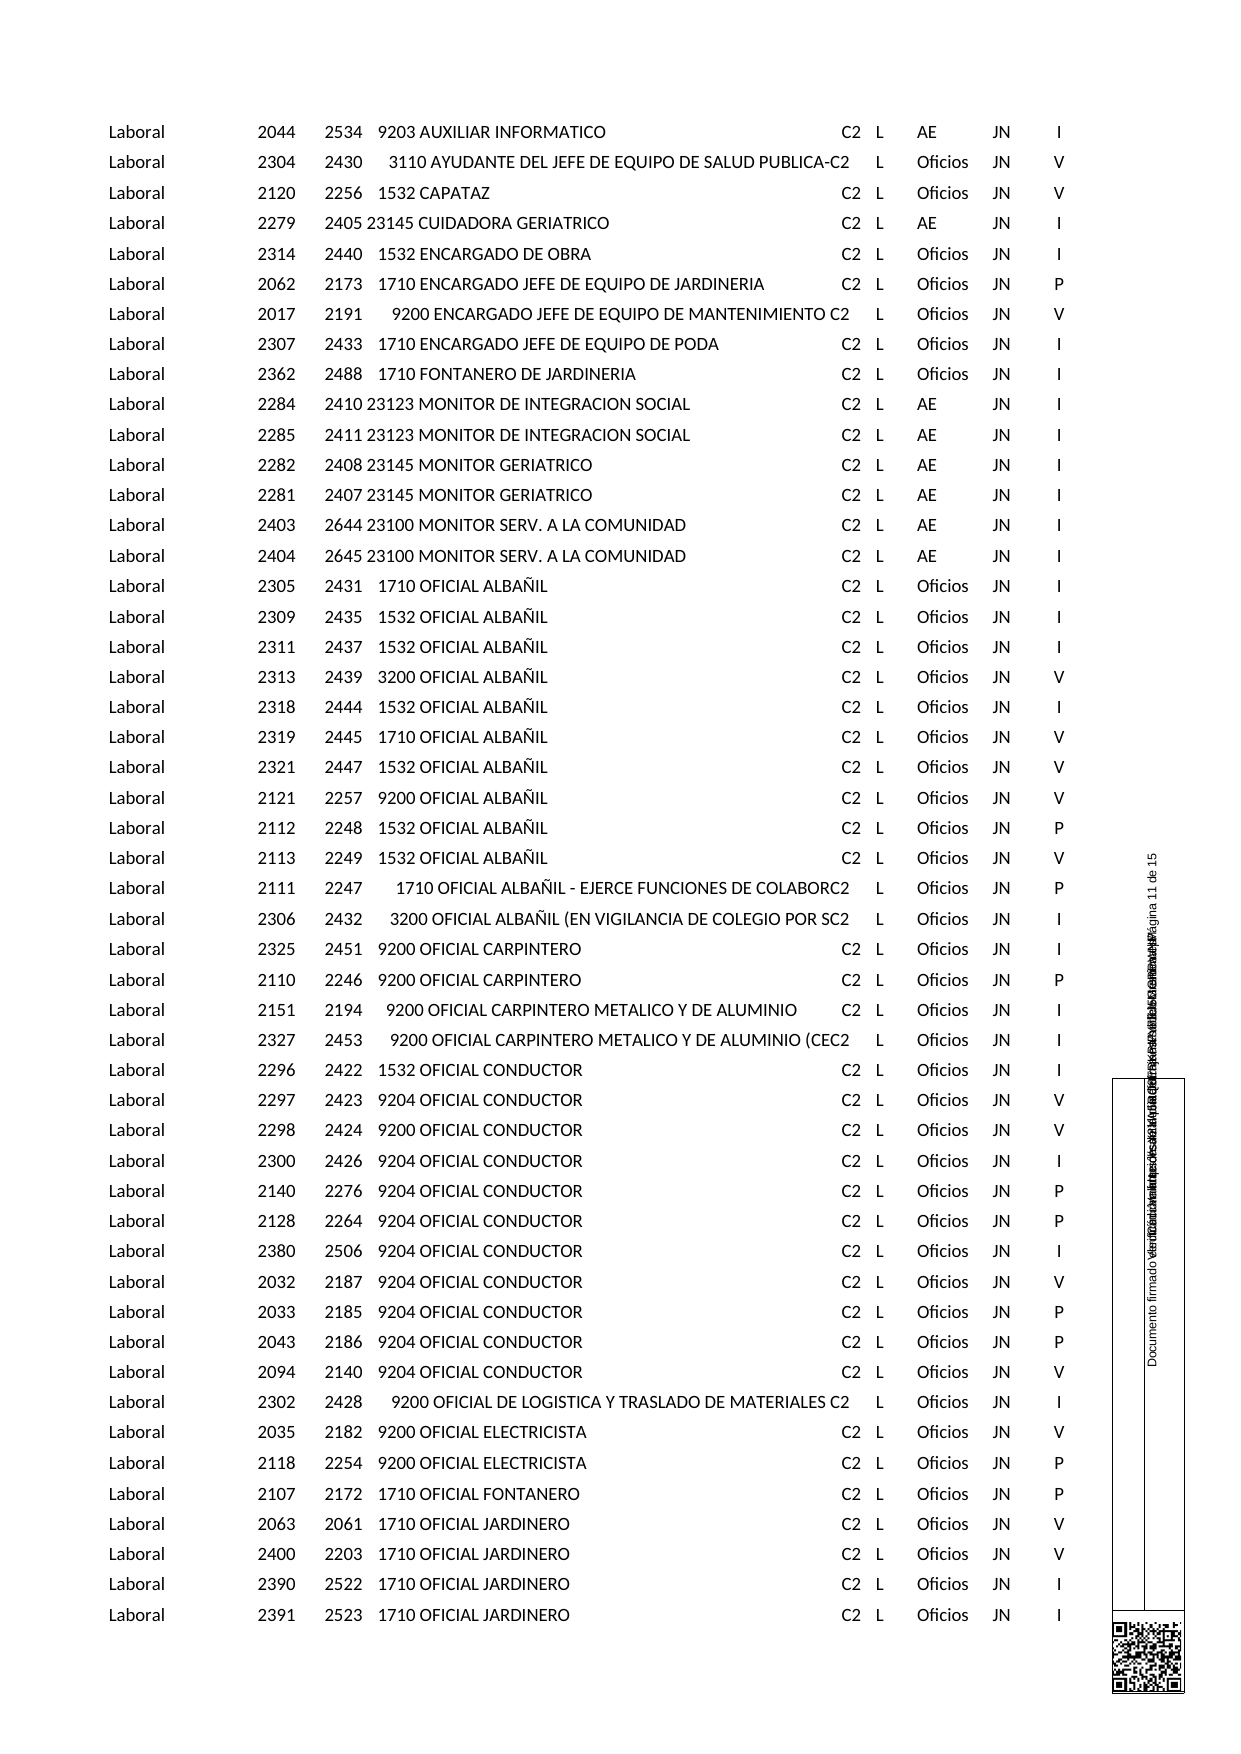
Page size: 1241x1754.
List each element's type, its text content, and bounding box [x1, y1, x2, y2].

table_cell C2 [813, 1146, 861, 1176]
table_cell C2 [813, 1570, 861, 1600]
table_cell P [1026, 1479, 1092, 1509]
table_cell 2405 23145 CUIDADORA GERIATRICO [310, 209, 812, 238]
table_cell JN [977, 1328, 1026, 1358]
table_cell I [1026, 420, 1092, 450]
table_cell L [861, 541, 898, 571]
table_cell 2121 [212, 783, 310, 813]
table_cell JN [977, 662, 1026, 692]
table_cell 2140 9204 OFICIAL CONDUCTOR [310, 1358, 812, 1388]
table_cell L [861, 874, 898, 904]
table_cell AE [898, 450, 977, 480]
table_cell Laboral [80, 1328, 212, 1358]
table_header I [1026, 100, 1092, 148]
table_cell Oficios [898, 965, 977, 995]
table_cell JN [977, 1085, 1026, 1116]
table_cell Oficios [898, 1025, 977, 1055]
table_cell Laboral [80, 844, 212, 874]
table_cell JN [977, 360, 1026, 390]
table_cell Laboral [80, 541, 212, 571]
table_cell I [1026, 1600, 1092, 1630]
table_cell Laboral [80, 1510, 212, 1539]
table_cell I [1026, 1025, 1092, 1055]
table_cell L [861, 935, 898, 964]
table_cell C2 [813, 390, 861, 420]
table_cell L [861, 1419, 898, 1448]
table_cell L [861, 1085, 898, 1116]
table_header L [861, 100, 898, 148]
table_cell 2309 [212, 601, 310, 632]
table_cell P [1026, 965, 1092, 995]
table_cell 2276 9204 OFICIAL CONDUCTOR [310, 1176, 812, 1206]
table_cell L [861, 904, 898, 934]
table_cell AE [898, 480, 977, 511]
table_cell L [861, 269, 898, 299]
table_cell C2 [813, 1419, 861, 1448]
table_cell Laboral [80, 693, 212, 722]
table_cell JN [977, 1025, 1026, 1055]
table_cell Oficios [898, 1328, 977, 1358]
table_cell JN [977, 1600, 1026, 1630]
table_cell Oficios [898, 874, 977, 904]
table_cell L [861, 814, 898, 843]
table_cell Laboral [80, 420, 212, 450]
table_cell 2140 [212, 1176, 310, 1206]
table_cell 2182 9200 OFICIAL ELECTRICISTA [310, 1419, 812, 1448]
table_cell Oficios [898, 360, 977, 390]
table_cell Laboral [80, 874, 212, 904]
table_cell I [1026, 450, 1092, 480]
table_cell 2120 [212, 178, 310, 208]
table_cell 2302 [212, 1388, 310, 1418]
table_cell Laboral [80, 1449, 212, 1479]
table_cell P [1026, 814, 1092, 843]
table_cell L [861, 1449, 898, 1479]
table_cell P [1026, 1298, 1092, 1327]
table_cell Oficios [898, 1176, 977, 1206]
table_cell 2439 3200 OFICIAL ALBAÑIL [310, 662, 812, 692]
table_cell JN [977, 874, 1026, 904]
table_cell JN [977, 1510, 1026, 1539]
table_cell Oficios [898, 299, 977, 329]
table_cell JN [977, 541, 1026, 571]
table_cell I [1026, 935, 1092, 964]
table_cell Laboral [80, 480, 212, 511]
table_cell Oficios [898, 1116, 977, 1146]
table_cell C2 [813, 269, 861, 299]
table_cell C2 [813, 1298, 861, 1327]
table_cell V [1026, 1510, 1092, 1539]
table_cell JN [977, 814, 1026, 843]
table_header 2044 [212, 100, 310, 148]
table_cell 2314 [212, 239, 310, 269]
table_cell I [1026, 330, 1092, 359]
table_cell L [861, 601, 898, 632]
table_header JN [977, 100, 1026, 148]
table_cell Laboral [80, 1540, 212, 1570]
table_cell Laboral [80, 1146, 212, 1176]
table_cell JN [977, 299, 1026, 329]
table_cell L [861, 239, 898, 269]
table_cell 2254 9200 OFICIAL ELECTRICISTA [310, 1449, 812, 1479]
table_cell Laboral [80, 965, 212, 995]
table_cell C2 [813, 178, 861, 208]
table_cell 2063 [212, 1510, 310, 1539]
table_cell Oficios [898, 1449, 977, 1479]
table_cell Laboral [80, 390, 212, 420]
table_cell L [861, 965, 898, 995]
table_cell Oficios [898, 1358, 977, 1388]
table_cell L [861, 1510, 898, 1539]
table_cell V [1026, 844, 1092, 874]
table_cell 2444 1532 OFICIAL ALBAÑIL [310, 693, 812, 722]
table_cell L [861, 1570, 898, 1600]
table_cell L [861, 1328, 898, 1358]
table_cell 2645 23100 MONITOR SERV. A LA COMUNIDAD [310, 541, 812, 571]
table_cell V [1026, 1540, 1092, 1570]
table_cell Oficios [898, 995, 977, 1025]
table_cell L [861, 632, 898, 662]
table_cell 2035 [212, 1419, 310, 1448]
table_cell I [1026, 995, 1092, 1025]
table_cell JN [977, 995, 1026, 1025]
table_cell L [861, 995, 898, 1025]
table_cell Oficios [898, 148, 977, 178]
table_cell 2523 1710 OFICIAL JARDINERO [310, 1600, 812, 1630]
table_cell Oficios [898, 723, 977, 753]
table_cell C2 [813, 814, 861, 843]
table_cell 2112 [212, 814, 310, 843]
table_cell I [1026, 541, 1092, 571]
table_cell L [861, 1025, 898, 1055]
table_cell Laboral [80, 148, 212, 178]
table_cell I [1026, 480, 1092, 511]
table_cell Laboral [80, 209, 212, 238]
table_cell 2173 1710 ENCARGADO JEFE DE EQUIPO DE JARDINERIA [310, 269, 812, 299]
table_cell L [861, 511, 898, 541]
table_cell 2321 [212, 753, 310, 783]
table_cell C2 [813, 1237, 861, 1267]
table_cell Oficios [898, 693, 977, 722]
table_header 2534 9203 AUXILIAR INFORMATICO [310, 100, 812, 148]
table_cell I [1026, 693, 1092, 722]
table_cell I [1026, 1146, 1092, 1176]
table_cell 2186 9204 OFICIAL CONDUCTOR [310, 1328, 812, 1358]
table_cell I [1026, 1570, 1092, 1600]
table_cell 2279 [212, 209, 310, 238]
table_cell C2 [813, 723, 861, 753]
table_cell C2 [813, 662, 861, 692]
table_cell 2437 1532 OFICIAL ALBAÑIL [310, 632, 812, 662]
table_cell C2 [813, 450, 861, 480]
table_cell L [861, 844, 898, 874]
table_cell C2 [813, 632, 861, 662]
table_cell Oficios [898, 1146, 977, 1176]
table_cell Oficios [898, 632, 977, 662]
table_cell C2 [813, 601, 861, 632]
table_cell JN [977, 390, 1026, 420]
table_cell JN [977, 1419, 1026, 1448]
table_cell L [861, 1116, 898, 1146]
table_cell JN [977, 420, 1026, 450]
table_cell 2151 [212, 995, 310, 1025]
table_cell JN [977, 753, 1026, 783]
table_cell Laboral [80, 450, 212, 480]
table_cell Oficios [898, 1267, 977, 1297]
table_cell 2325 [212, 935, 310, 964]
table_cell C2 [813, 209, 861, 238]
table_cell 2107 [212, 1479, 310, 1509]
table_cell Laboral [80, 269, 212, 299]
table_cell L [861, 1176, 898, 1206]
table_cell Oficios [898, 269, 977, 299]
table_cell 2306 [212, 904, 310, 934]
table_cell Laboral [80, 632, 212, 662]
table_cell L [861, 178, 898, 208]
table_cell 2422 1532 OFICIAL CONDUCTOR [310, 1055, 812, 1085]
table_cell 2451 9200 OFICIAL CARPINTERO [310, 935, 812, 964]
table_cell 2185 9204 OFICIAL CONDUCTOR [310, 1298, 812, 1327]
table_cell C2 [813, 420, 861, 450]
table_cell AE [898, 209, 977, 238]
table_cell JN [977, 1237, 1026, 1267]
table_cell I [1026, 511, 1092, 541]
table_cell 2313 [212, 662, 310, 692]
table_cell Laboral [80, 1570, 212, 1600]
table_cell JN [977, 965, 1026, 995]
table_cell 2404 [212, 541, 310, 571]
table_cell 2113 [212, 844, 310, 874]
table_cell Laboral [80, 1600, 212, 1630]
table_cell Oficios [898, 239, 977, 269]
table_cell L [861, 299, 898, 329]
table_cell L [861, 1237, 898, 1267]
table_cell C2 [813, 330, 861, 359]
table_cell 2304 [212, 148, 310, 178]
table_cell C2 [813, 1085, 861, 1116]
table_cell 2281 [212, 480, 310, 511]
table_cell C2 [813, 844, 861, 874]
table_cell I [1026, 1388, 1092, 1418]
table_cell Oficios [898, 753, 977, 783]
table_cell Laboral [80, 753, 212, 783]
table_cell 2043 [212, 1328, 310, 1358]
table_cell Laboral [80, 1358, 212, 1388]
table_cell P [1026, 874, 1092, 904]
table_cell 2247 1710 OFICIAL ALBAÑIL - EJERCE FUNCIONES DE COLABORC2 [310, 874, 861, 904]
table_cell C2 [813, 1328, 861, 1358]
table_cell C2 [813, 541, 861, 571]
table_cell 2408 23145 MONITOR GERIATRICO [310, 450, 812, 480]
table_cell C2 [813, 1206, 861, 1237]
table_cell JN [977, 1358, 1026, 1388]
table_cell Laboral [80, 1479, 212, 1509]
table_cell Oficios [898, 1419, 977, 1448]
table_cell JN [977, 330, 1026, 359]
table_cell C2 [813, 1176, 861, 1206]
table_cell 2400 [212, 1540, 310, 1570]
table_cell Laboral [80, 1267, 212, 1297]
table_cell 2284 [212, 390, 310, 420]
table_cell L [861, 753, 898, 783]
table_cell I [1026, 601, 1092, 632]
table_cell Oficios [898, 601, 977, 632]
table_cell L [861, 1206, 898, 1237]
table_cell C2 [813, 1116, 861, 1146]
table_cell 2191 9200 ENCARGADO JEFE DE EQUIPO DE MANTENIMIENTO C2 [310, 299, 861, 329]
table_cell I [1026, 571, 1092, 601]
table_cell 2506 9204 OFICIAL CONDUCTOR [310, 1237, 812, 1267]
table_cell Oficios [898, 1206, 977, 1237]
table_cell JN [977, 1267, 1026, 1297]
table_cell L [861, 1479, 898, 1509]
table_cell JN [977, 844, 1026, 874]
table_cell 2128 [212, 1206, 310, 1237]
table_cell Laboral [80, 1419, 212, 1448]
table_cell 2172 1710 OFICIAL FONTANERO [310, 1479, 812, 1509]
table_cell 2522 1710 OFICIAL JARDINERO [310, 1570, 812, 1600]
table_cell JN [977, 1479, 1026, 1509]
table_cell Laboral [80, 1055, 212, 1085]
table_cell P [1026, 1206, 1092, 1237]
table_cell 2403 [212, 511, 310, 541]
table_cell 2362 [212, 360, 310, 390]
table_cell 2432 3200 OFICIAL ALBAÑIL (EN VIGILANCIA DE COLEGIO POR SC2 [310, 904, 861, 934]
table_cell C2 [813, 239, 861, 269]
table_cell 2248 1532 OFICIAL ALBAÑIL [310, 814, 812, 843]
table_cell Laboral [80, 783, 212, 813]
table_cell L [861, 209, 898, 238]
table_cell Laboral [80, 1206, 212, 1237]
table_cell 2318 [212, 693, 310, 722]
table_cell L [861, 1540, 898, 1570]
table_cell 2380 [212, 1237, 310, 1267]
table_cell I [1026, 1237, 1092, 1267]
table_cell JN [977, 783, 1026, 813]
table_cell 2410 23123 MONITOR DE INTEGRACION SOCIAL [310, 390, 812, 420]
table_cell 2017 [212, 299, 310, 329]
table_cell 2319 [212, 723, 310, 753]
table_cell JN [977, 601, 1026, 632]
table_cell P [1026, 1449, 1092, 1479]
table_cell 2407 23145 MONITOR GERIATRICO [310, 480, 812, 511]
table_cell C2 [813, 965, 861, 995]
table_cell Oficios [898, 1510, 977, 1539]
table_cell JN [977, 511, 1026, 541]
table_cell V [1026, 783, 1092, 813]
table_cell JN [977, 239, 1026, 269]
table_cell C2 [813, 693, 861, 722]
table_cell C2 [813, 1479, 861, 1509]
table_cell Oficios [898, 1479, 977, 1509]
table_cell V [1026, 1419, 1092, 1448]
table_cell L [861, 1055, 898, 1085]
table_cell AE [898, 420, 977, 450]
table_cell C2 [813, 480, 861, 511]
table_cell C2 [813, 995, 861, 1025]
table_cell 2285 [212, 420, 310, 450]
table_cell JN [977, 693, 1026, 722]
table_cell 2118 [212, 1449, 310, 1479]
table_cell L [861, 693, 898, 722]
table_cell AE [898, 390, 977, 420]
table_cell Laboral [80, 330, 212, 359]
table_cell 2453 9200 OFICIAL CARPINTERO METALICO Y DE ALUMINIO (CEC2 [310, 1025, 861, 1055]
table_cell C2 [813, 1358, 861, 1388]
table_cell 2307 [212, 330, 310, 359]
table_cell JN [977, 1176, 1026, 1206]
table_cell JN [977, 209, 1026, 238]
table_cell Laboral [80, 360, 212, 390]
table_cell V [1026, 662, 1092, 692]
table_cell P [1026, 1176, 1092, 1206]
table_cell JN [977, 1540, 1026, 1570]
table_cell Laboral [80, 239, 212, 269]
table_cell Laboral [80, 995, 212, 1025]
table_cell Laboral [80, 904, 212, 934]
table_cell JN [977, 1570, 1026, 1600]
table_cell 2644 23100 MONITOR SERV. A LA COMUNIDAD [310, 511, 812, 541]
table_cell I [1026, 360, 1092, 390]
table_cell L [861, 450, 898, 480]
table_cell I [1026, 632, 1092, 662]
table_cell I [1026, 1055, 1092, 1085]
table_cell Laboral [80, 723, 212, 753]
table_cell Oficios [898, 662, 977, 692]
table_cell V [1026, 178, 1092, 208]
table_cell 2062 [212, 269, 310, 299]
table_cell Oficios [898, 330, 977, 359]
table_cell 2431 1710 OFICIAL ALBAÑIL [310, 571, 812, 601]
table_cell Oficios [898, 1388, 977, 1418]
table_cell 2033 [212, 1298, 310, 1327]
table_cell 2426 9204 OFICIAL CONDUCTOR [310, 1146, 812, 1176]
table_cell 2428 9200 OFICIAL DE LOGISTICA Y TRASLADO DE MATERIALES C2 [310, 1388, 861, 1418]
table_header AE [898, 100, 977, 148]
table_header C2 [813, 100, 861, 148]
table_cell V [1026, 299, 1092, 329]
table_cell 2296 [212, 1055, 310, 1085]
table_cell Laboral [80, 299, 212, 329]
table_cell 2311 [212, 632, 310, 662]
table_cell Oficios [898, 1055, 977, 1085]
table_cell 2110 [212, 965, 310, 995]
table_cell Laboral [80, 1085, 212, 1116]
table_cell Laboral [80, 1298, 212, 1327]
table_cell JN [977, 571, 1026, 601]
table_cell C2 [813, 1510, 861, 1539]
picture [1113, 1622, 1182, 1691]
table_cell V [1026, 1085, 1092, 1116]
table_cell I [1026, 209, 1092, 238]
table_cell 2435 1532 OFICIAL ALBAÑIL [310, 601, 812, 632]
table_cell Oficios [898, 1085, 977, 1116]
table_cell JN [977, 935, 1026, 964]
table_cell 2298 [212, 1116, 310, 1146]
table_cell 2257 9200 OFICIAL ALBAÑIL [310, 783, 812, 813]
table_cell 2194 9200 OFICIAL CARPINTERO METALICO Y DE ALUMINIO [310, 995, 812, 1025]
table_cell Laboral [80, 511, 212, 541]
table_cell L [861, 783, 898, 813]
table_cell L [861, 1298, 898, 1327]
table_cell JN [977, 723, 1026, 753]
table_cell JN [977, 1206, 1026, 1237]
table_cell JN [977, 904, 1026, 934]
table_cell V [1026, 148, 1092, 178]
table_cell L [861, 1146, 898, 1176]
table_cell C2 [813, 360, 861, 390]
table_cell 2264 9204 OFICIAL CONDUCTOR [310, 1206, 812, 1237]
table_cell Oficios [898, 178, 977, 208]
table_cell L [861, 480, 898, 511]
table_cell L [861, 662, 898, 692]
table_cell Laboral [80, 1237, 212, 1267]
table_cell 2094 [212, 1358, 310, 1388]
table_cell Oficios [898, 783, 977, 813]
table_cell JN [977, 1388, 1026, 1418]
table_cell L [861, 1358, 898, 1388]
table_cell 2411 23123 MONITOR DE INTEGRACION SOCIAL [310, 420, 812, 450]
table_cell Laboral [80, 178, 212, 208]
table_cell JN [977, 178, 1026, 208]
table_cell Oficios [898, 1570, 977, 1600]
table_cell C2 [813, 935, 861, 964]
table_cell 2300 [212, 1146, 310, 1176]
table_cell P [1026, 269, 1092, 299]
table_cell 2305 [212, 571, 310, 601]
table_cell 2423 9204 OFICIAL CONDUCTOR [310, 1085, 812, 1116]
table_cell 2433 1710 ENCARGADO JEFE DE EQUIPO DE PODA [310, 330, 812, 359]
table_cell JN [977, 269, 1026, 299]
table_cell JN [977, 1146, 1026, 1176]
table_cell 2203 1710 OFICIAL JARDINERO [310, 1540, 812, 1570]
table_cell 2187 9204 OFICIAL CONDUCTOR [310, 1267, 812, 1297]
table_cell Laboral [80, 1388, 212, 1418]
table_cell C2 [813, 1540, 861, 1570]
table_cell Oficios [898, 1237, 977, 1267]
table_cell JN [977, 1055, 1026, 1085]
table_cell I [1026, 390, 1092, 420]
table_cell C2 [813, 783, 861, 813]
table_cell JN [977, 1449, 1026, 1479]
table_cell Laboral [80, 1176, 212, 1206]
table_cell C2 [813, 1600, 861, 1630]
table_cell Oficios [898, 1540, 977, 1570]
table_cell JN [977, 480, 1026, 511]
table_cell Oficios [898, 1298, 977, 1327]
table_cell L [861, 571, 898, 601]
table_cell Laboral [80, 601, 212, 632]
table_cell 2430 3110 AYUDANTE DEL JEFE DE EQUIPO DE SALUD PUBLICA-C2 [310, 148, 861, 178]
table_cell 2246 9200 OFICIAL CARPINTERO [310, 965, 812, 995]
table_cell 2256 1532 CAPATAZ [310, 178, 812, 208]
table_cell 2032 [212, 1267, 310, 1297]
table_cell V [1026, 1358, 1092, 1388]
table_cell Laboral [80, 662, 212, 692]
table_cell 2424 9200 OFICIAL CONDUCTOR [310, 1116, 812, 1146]
table_cell L [861, 1600, 898, 1630]
table_cell V [1026, 1116, 1092, 1146]
table_cell 2111 [212, 874, 310, 904]
table_cell 2440 1532 ENCARGADO DE OBRA [310, 239, 812, 269]
table_cell P [1026, 1328, 1092, 1358]
table_cell Oficios [898, 904, 977, 934]
table_cell L [861, 420, 898, 450]
table_cell 2061 1710 OFICIAL JARDINERO [310, 1510, 812, 1539]
table_cell V [1026, 723, 1092, 753]
table_cell 2390 [212, 1570, 310, 1600]
table_cell L [861, 1388, 898, 1418]
table_cell 2391 [212, 1600, 310, 1630]
table_cell 2297 [212, 1085, 310, 1116]
table_cell C2 [813, 1055, 861, 1085]
table_cell Oficios [898, 1600, 977, 1630]
table_cell 2447 1532 OFICIAL ALBAÑIL [310, 753, 812, 783]
table_cell Laboral [80, 935, 212, 964]
table_cell C2 [813, 1267, 861, 1297]
table_cell AE [898, 511, 977, 541]
table_cell L [861, 330, 898, 359]
table_cell L [861, 390, 898, 420]
table_cell 2249 1532 OFICIAL ALBAÑIL [310, 844, 812, 874]
table_cell C2 [813, 511, 861, 541]
table_cell JN [977, 1116, 1026, 1146]
table_cell Oficios [898, 814, 977, 843]
table_cell C2 [813, 753, 861, 783]
table_cell I [1026, 239, 1092, 269]
table_cell Laboral [80, 814, 212, 843]
table_cell 2445 1710 OFICIAL ALBAÑIL [310, 723, 812, 753]
table_cell Laboral [80, 1116, 212, 1146]
table_cell Oficios [898, 935, 977, 964]
table_cell JN [977, 1298, 1026, 1327]
table_cell V [1026, 753, 1092, 783]
table_cell AE [898, 541, 977, 571]
table_cell L [861, 360, 898, 390]
table_cell Oficios [898, 844, 977, 874]
table_cell L [861, 723, 898, 753]
table_cell 2488 1710 FONTANERO DE JARDINERIA [310, 360, 812, 390]
table_cell 2327 [212, 1025, 310, 1055]
table_cell I [1026, 904, 1092, 934]
table_cell Oficios [898, 571, 977, 601]
table_cell L [861, 1267, 898, 1297]
table_cell Laboral [80, 1025, 212, 1055]
table_cell C2 [813, 571, 861, 601]
table_cell JN [977, 450, 1026, 480]
table_cell V [1026, 1267, 1092, 1297]
table_header Laboral [80, 100, 212, 148]
table_cell Laboral [80, 571, 212, 601]
table_cell JN [977, 632, 1026, 662]
table_cell L [861, 148, 898, 178]
table_cell C2 [813, 1449, 861, 1479]
table_cell JN [977, 148, 1026, 178]
table_cell 2282 [212, 450, 310, 480]
